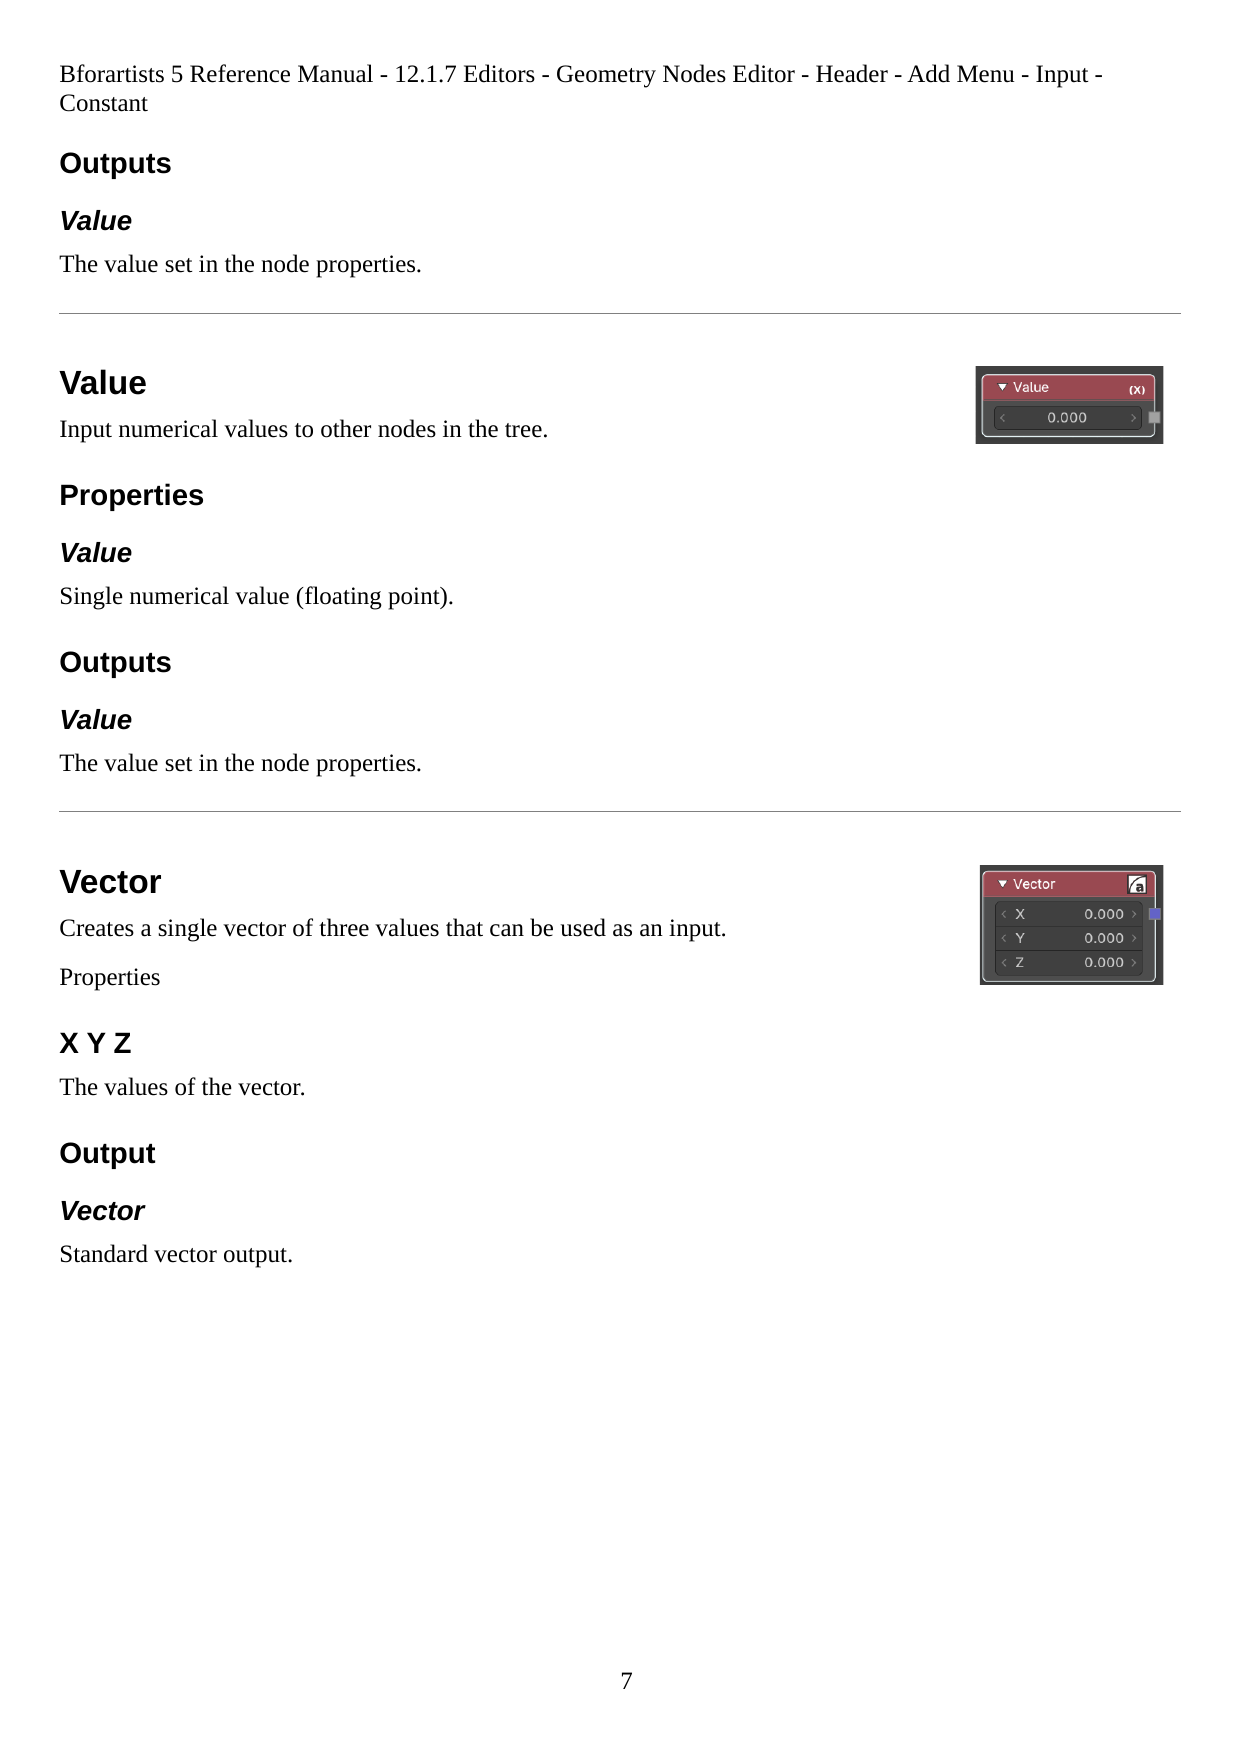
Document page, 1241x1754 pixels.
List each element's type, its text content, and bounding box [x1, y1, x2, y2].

picture [979, 865, 1164, 985]
text The value set in the node properties. [59, 748, 1181, 777]
text Standard vector output. [59, 1239, 1181, 1268]
subtitle X Y Z [59, 1026, 1181, 1059]
subtitle Value [59, 205, 1181, 237]
subtitle Outputs [59, 645, 1181, 678]
picture [975, 366, 1164, 444]
subtitle Outputs [59, 146, 1181, 180]
subtitle Value [59, 703, 1181, 735]
subtitle Vector [59, 1194, 1181, 1226]
text Input numerical values to other nodes in the tree. [59, 414, 975, 443]
subtitle Value [59, 363, 1181, 402]
subtitle Properties [59, 478, 1181, 512]
text The values of the vector. [59, 1072, 1181, 1101]
subtitle Vector [59, 862, 1181, 901]
text Creates a single vector of three values that can be used as an input. [59, 913, 979, 942]
text Properties [59, 962, 1181, 991]
text The value set in the node properties. [59, 249, 1181, 278]
text Single numerical value (floating point). [59, 581, 1181, 610]
subtitle Output [59, 1136, 1181, 1169]
subtitle Value [59, 537, 1181, 569]
